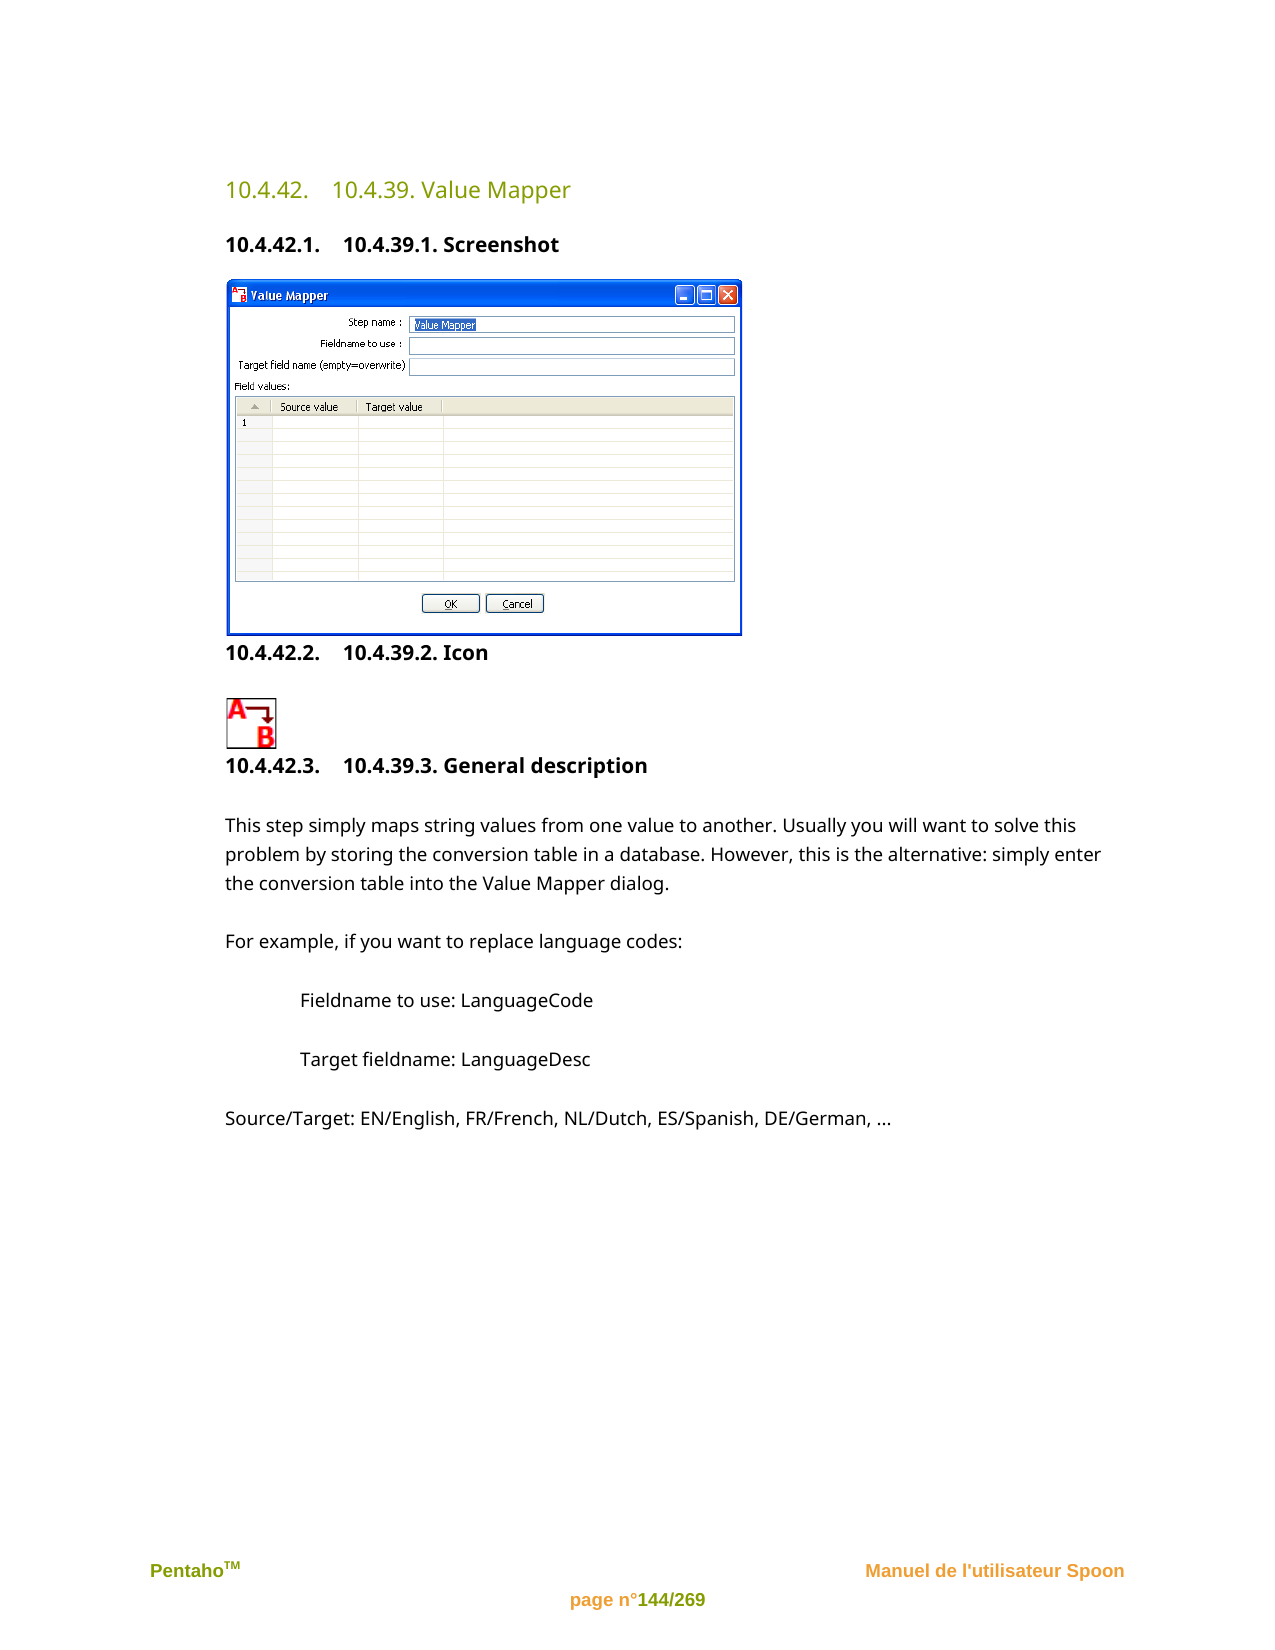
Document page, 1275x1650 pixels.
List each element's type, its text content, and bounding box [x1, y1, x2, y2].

text Target fieldname: LanguageDesc [300, 1043, 1125, 1072]
subtitle 10.4.39.3. General description [225, 692, 1125, 779]
text Fieldname to use: LanguageCode [300, 984, 1125, 1013]
picture [226, 698, 277, 749]
text For example, if you want to replace language codes: [225, 926, 1125, 955]
text Source/Target: EN/English, FR/French, NL/Dutch, ES/Spanish, DE/German, ... [225, 1102, 1125, 1131]
subtitle 10.4.39.1. Screenshot [225, 229, 1125, 258]
subtitle 10.4.39.2. Icon [225, 636, 1125, 667]
subtitle 10.4.39. Value Mapper [225, 175, 1125, 204]
text This step simply maps string values from one value to another. Usually you will want to solve this problem by storing the conversion table in a database. However, this is the alternative: simply enter the conversion table into the Value Mapper dialog. [225, 809, 1125, 896]
picture [226, 279, 743, 636]
